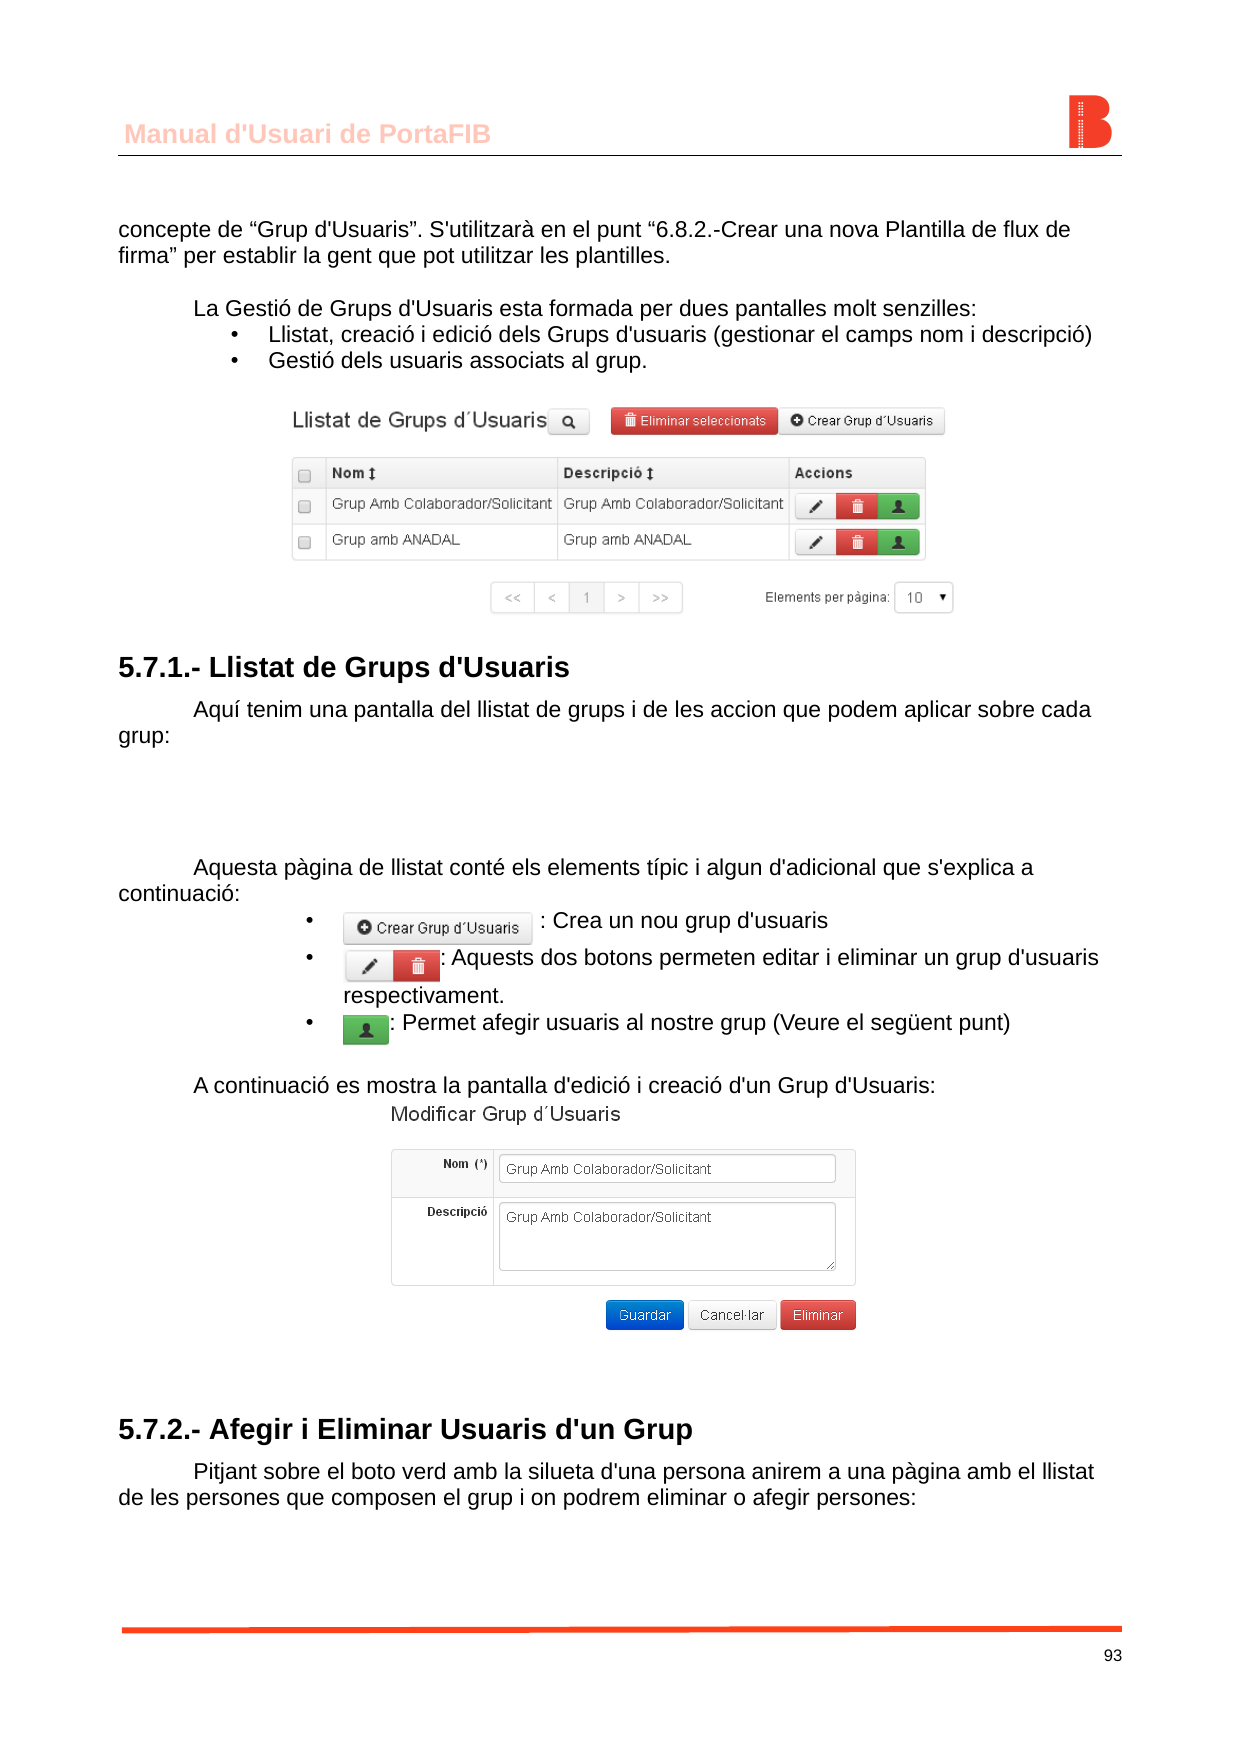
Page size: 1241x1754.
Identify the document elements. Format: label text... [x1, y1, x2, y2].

picture [277, 400, 963, 625]
list : Aquests dos botons permeten editar i eliminar un grup d'usuaris respectivament. [306, 944, 1122, 1009]
list : Crea un nou grup d'usuaris [306, 907, 1122, 944]
picture [343, 1014, 389, 1046]
text Aquesta pàgina de llistat conté els elements típic i algun d'adicional que s'explica a continuació: [118, 854, 1122, 907]
picture [381, 1098, 860, 1334]
list : Permet afegir usuaris al nostre grup (Veure el següent punt) [306, 1009, 1122, 1046]
picture [343, 949, 440, 983]
picture [343, 912, 534, 945]
picture [1063, 94, 1117, 150]
list Llistat, creació i edició dels Grups d'usuaris (gestionar el camps nom i descripció) [231, 321, 1122, 347]
text La Gestió de Grups d'Usuaris esta formada per dues pantalles molt senzilles: [118, 295, 1122, 321]
text Aquí tenim una pantalla del llistat de grups i de les accion que podem aplicar sobre cada grup: [118, 696, 1122, 749]
text A continuació es mostra la pantalla d'edició i creació d'un Grup d'Usuaris: [118, 1072, 1122, 1098]
subtitle Afegir i Eliminar Usuaris d'un Grup [118, 1412, 1122, 1445]
subtitle Llistat de Grups d'Usuaris [118, 650, 1122, 683]
text Pitjant sobre el boto verd amb la silueta d'una persona anirem a una pàgina amb el llistat de les persones que composen el grup i on podrem eliminar o afegir persones: [118, 1458, 1122, 1511]
text concepte de “Grup d'Usuaris”. S'utilitzarà en el punt “6.8.2.-Crear una nova Plantilla de flux de firma” per establir la gent que pot utilitzar les plantilles. [118, 216, 1122, 268]
list Gestió dels usuaris associats al grup. [231, 347, 1122, 374]
